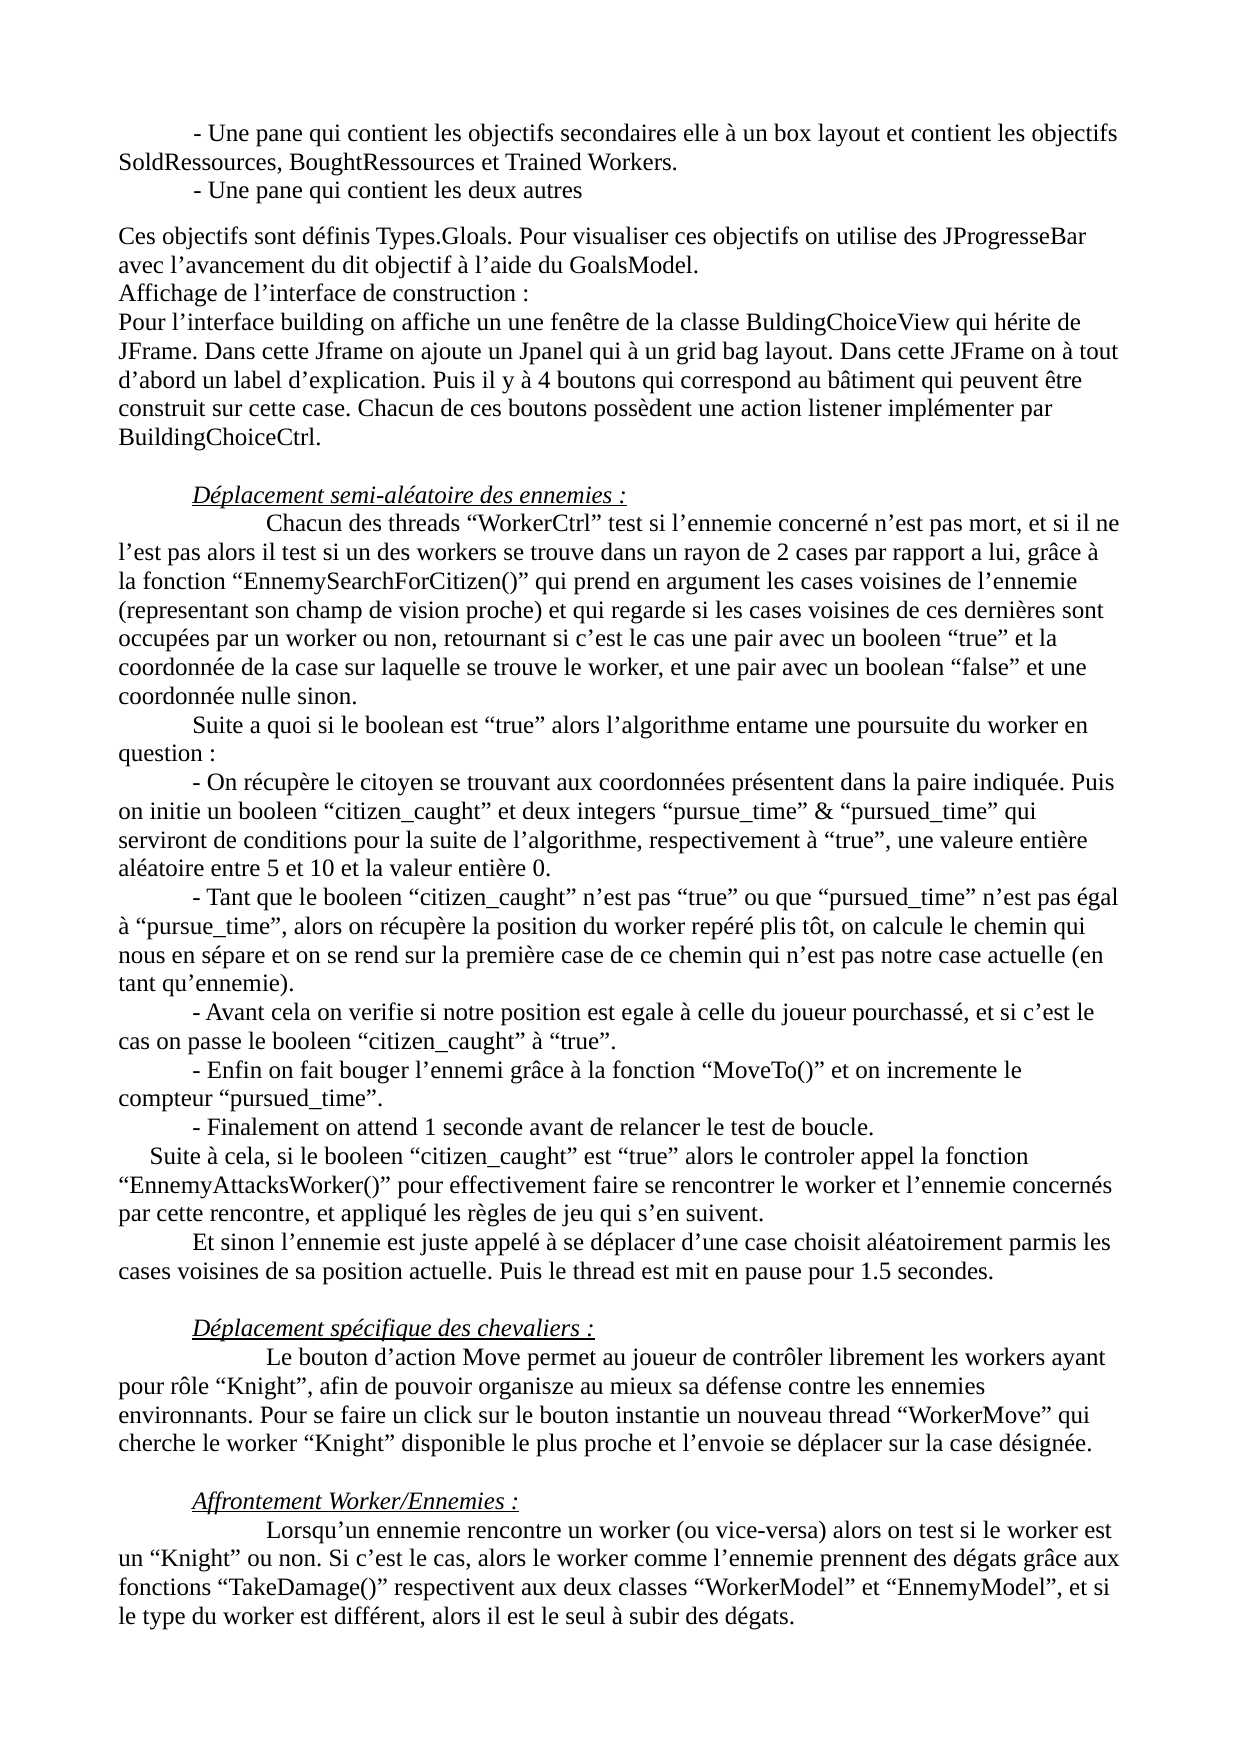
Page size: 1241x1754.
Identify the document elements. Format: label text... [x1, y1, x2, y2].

text Lorsqu’un ennemie rencontre un worker (ou vice-versa) alors on test si le worker est un “Knight” ou non. Si c’est le cas, alors le worker comme l’ennemie prennent des dégats grâce aux fonctions “TakeDamage()” respectivent aux deux classes “WorkerModel” et “EnnemyModel”, et si le type du worker est différent, alors il est le seul à subir des dégats. [118, 1515, 1122, 1630]
list SoldRessources, BoughtRessources et Trained Workers. [118, 147, 1122, 176]
text Affichage de l’interface de construction : [118, 278, 1122, 307]
text Déplacement spécifique des chevaliers : [118, 1313, 1122, 1342]
text Déplacement semi-aléatoire des ennemies : [118, 480, 1122, 508]
text Suite à cela, si le booleen “citizen_caught” est “true” alors le controler appel la fonction “EnnemyAttacksWorker()” pour effectivement faire se rencontrer le worker et l’ennemie concernés par cette rencontre, et appliqué les règles de jeu qui s’en suivent. [118, 1141, 1122, 1227]
list - Une pane qui contient les deux autres [156, 176, 1122, 204]
text Affrontement Worker/Ennemies : [118, 1486, 1122, 1515]
text Suite a quoi si le boolean est “true” alors l’algorithme entame une poursuite du worker en question : [118, 710, 1122, 767]
text - Avant cela on verifie si notre position est egale à celle du joueur pourchassé, et si c’est le cas on passe le booleen “citizen_caught” à “true”. [118, 997, 1122, 1055]
text Pour l’interface building on affiche un une fenêtre de la classe BuldingChoiceView qui hérite de JFrame. Dans cette Jframe on ajoute un Jpanel qui à un grid bag layout. Dans cette JFrame on à tout d’abord un label d’explication. Puis il y à 4 boutons qui correspond au bâtiment qui peuvent être construit sur cette case. Chacun de ces boutons possèdent une action listener implémenter par BuildingChoiceCtrl. [118, 307, 1122, 451]
text Et sinon l’ennemie est juste appelé à se déplacer d’une case choisit aléatoirement parmis les cases voisines de sa position actuelle. Puis le thread est mit en pause pour 1.5 secondes. [118, 1227, 1122, 1285]
text - Finalement on attend 1 seconde avant de relancer le test de boucle. [118, 1112, 1122, 1141]
text Chacun des threads “WorkerCtrl” test si l’ennemie concerné n’est pas mort, et si il ne l’est pas alors il test si un des workers se trouve dans un rayon de 2 cases par rapport a lui, grâce à la fonction “EnnemySearchForCitizen()” qui prend en argument les cases voisines de l’ennemie (representant son champ de vision proche) et qui regarde si les cases voisines de ces dernières sont occupées par un worker ou non, retournant si c’est le cas une pair avec un booleen “true” et la coordonnée de la case sur laquelle se trouve le worker, et une pair avec un boolean “false” et une coordonnée nulle sinon. [118, 508, 1122, 710]
text Le bouton d’action Move permet au joueur de contrôler librement les workers ayant pour rôle “Knight”, afin de pouvoir organisze au mieux sa défense contre les ennemies environnants. Pour se faire un click sur le bouton instantie un nouveau thread “WorkerMove” qui cherche le worker “Knight” disponible le plus proche et l’envoie se déplacer sur la case désignée. [118, 1342, 1122, 1457]
text - Tant que le booleen “citizen_caught” n’est pas “true” ou que “pursued_time” n’est pas égal à “pursue_time”, alors on récupère la position du worker repéré plis tôt, on calcule le chemin qui nous en sépare et on se rend sur la première case de ce chemin qui n’est pas notre case actuelle (en tant qu’ennemie). [118, 882, 1122, 997]
text Ces objectifs sont définis Types.Gloals. Pour visualiser ces objectifs on utilise des JProgresseBar avec l’avancement du dit objectif à l’aide du GoalsModel. [118, 221, 1122, 278]
text - Enfin on fait bouger l’ennemi grâce à la fonction “MoveTo()” et on incremente le compteur “pursued_time”. [118, 1055, 1122, 1112]
text - On récupère le citoyen se trouvant aux coordonnées présentent dans la paire indiquée. Puis on initie un booleen “citizen_caught” et deux integers “pursue_time” & “pursued_time” qui serviront de conditions pour la suite de l’algorithme, respectivement à “true”, une valeure entière aléatoire entre 5 et 10 et la valeur entière 0. [118, 767, 1122, 882]
list - Une pane qui contient les objectifs secondaires elle à un box layout et contient les objectifs [156, 118, 1122, 147]
